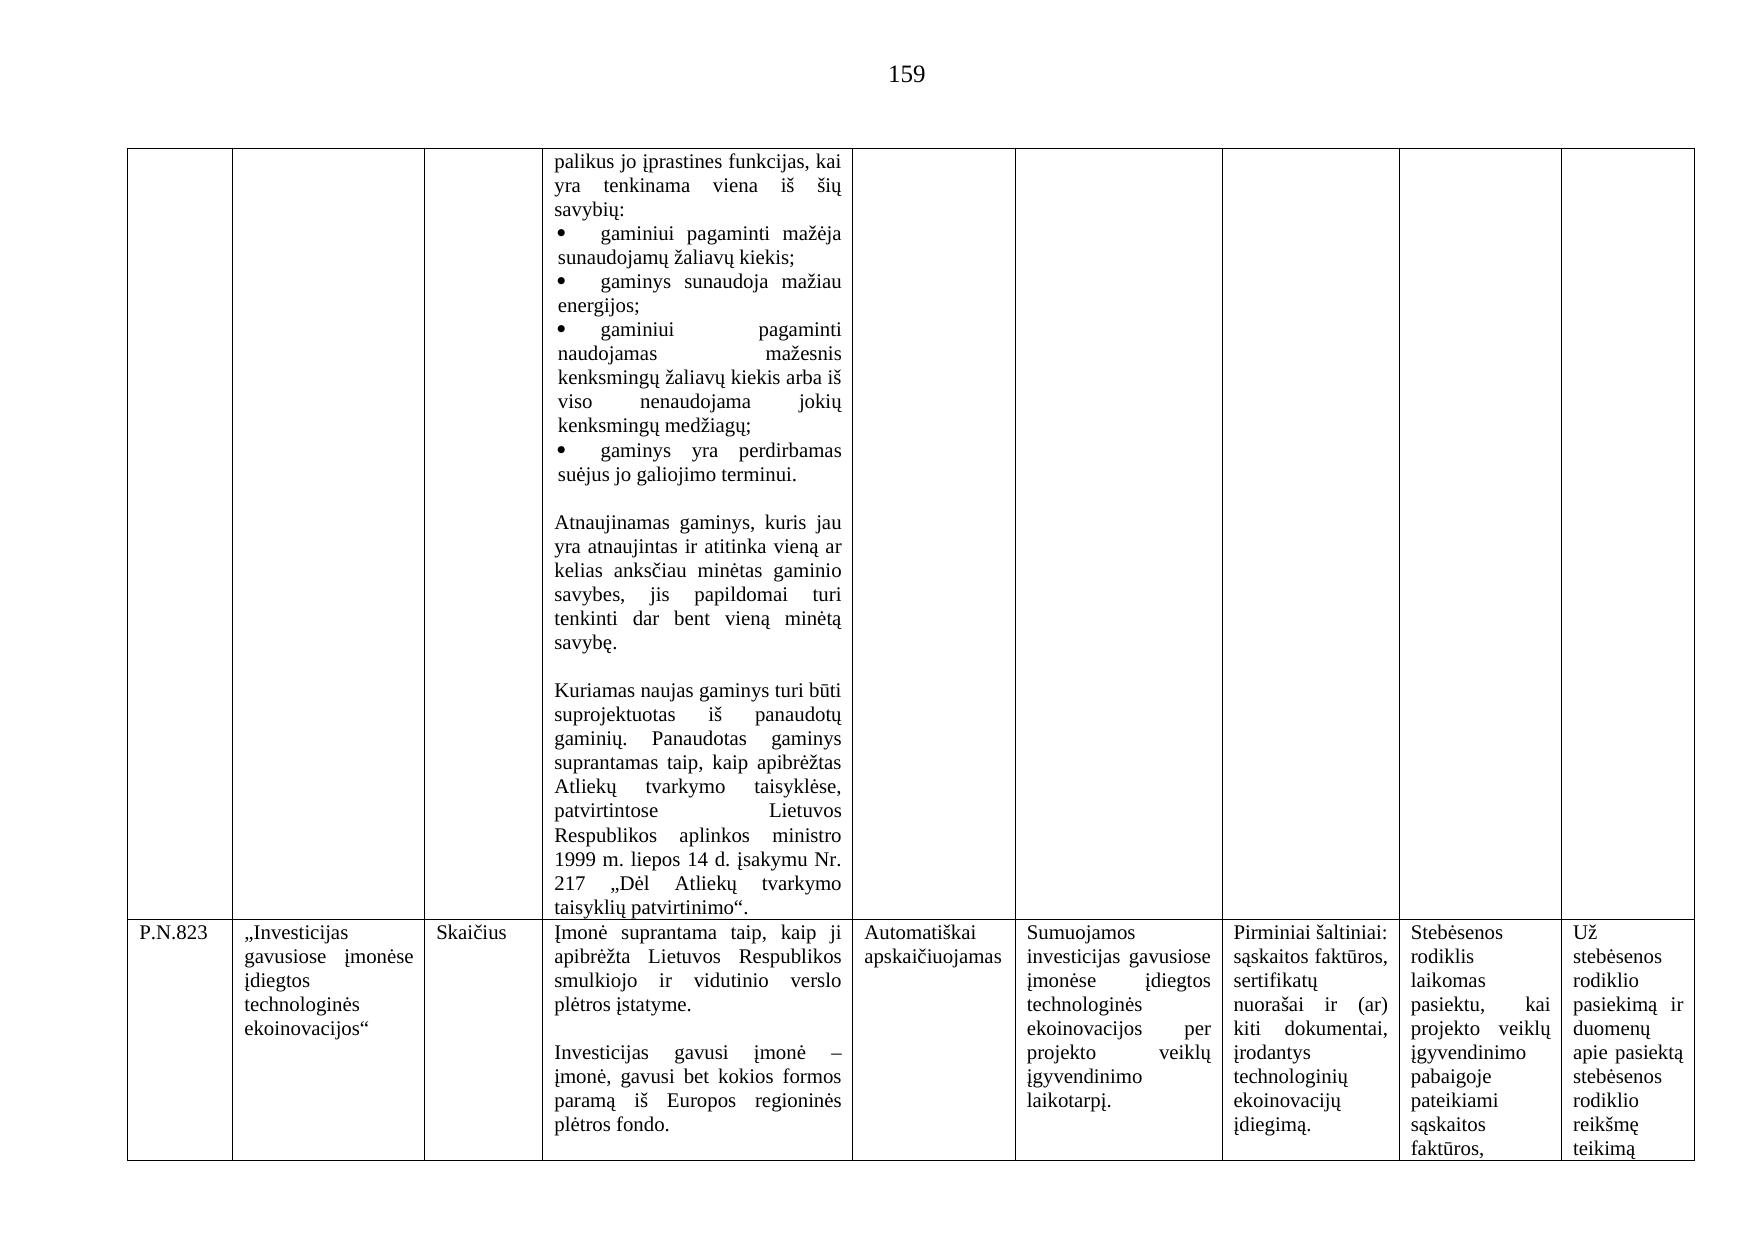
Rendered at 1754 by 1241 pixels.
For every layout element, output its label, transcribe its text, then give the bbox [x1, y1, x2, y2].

table_cell [1400, 149, 1561, 919]
table_cell Pirminiai šaltiniai: sąskaitos faktūros, sertifikatų nuorašai ir (ar) kiti dokumentai, įrodantys technologinių ekoinovacijų įdiegimą. [1223, 920, 1399, 1160]
table_cell [128, 149, 232, 919]
table_cell [233, 149, 424, 919]
table_cell Sumuojamos investicijas gavusiose įmonėse įdiegtos technologinės ekoinovacijos per projekto veiklų įgyvendinimo laikotarpį. [1016, 920, 1222, 1160]
table_cell palikus jo įprastines funkcijas, kai yra tenkinama viena iš šių savybių:  gaminiui pagaminti mažėja sunaudojamų žaliavų kiekis;  gaminys sunaudoja mažiau energijos;  gaminiui pagaminti naudojamas mažesnis kenksmingų žaliavų kiekis arba iš viso nenaudojama jokių kenksmingų medžiagų;  gaminys yra perdirbamas suėjus jo galiojimo terminui. Atnaujinamas gaminys, kuris jau yra atnaujintas ir atitinka vieną ar kelias anksčiau minėtas gaminio savybes, jis papildomai turi tenkinti dar bent vieną minėtą savybę. Kuriamas naujas gaminys turi būti suprojektuotas iš panaudotų gaminių. Panaudotas gaminys suprantamas taip, kaip apibrėžtas Atliekų tvarkymo taisyklėse, patvirtintose Lietuvos Respublikos aplinkos ministro 1999 m. liepos 14 d. įsakymu Nr. 217 „Dėl Atliekų tvarkymo taisyklių patvirtinimo“. [543, 149, 852, 919]
table_cell [1562, 149, 1694, 919]
table_cell Įmonė suprantama taip, kaip ji apibrėžta Lietuvos Respublikos smulkiojo ir vidutinio verslo plėtros įstatyme. Investicijas gavusi įmonė – įmonė, gavusi bet kokios formos paramą iš Europos regioninės plėtros fondo. [543, 920, 852, 1160]
table_cell Stebėsenos rodiklis laikomas pasiektu, kai projekto veiklų įgyvendinimo pabaigoje pateikiami sąskaitos faktūros, [1400, 920, 1561, 1160]
table_cell [425, 149, 542, 919]
table_cell „Investicijas gavusiose įmonėse įdiegtos technologinės ekoinovacijos“ [233, 920, 424, 1160]
table_cell Už stebėsenos rodiklio pasiekimą ir duomenų apie pasiektą stebėsenos rodiklio reikšmę teikimą [1562, 920, 1694, 1160]
table_cell [1016, 149, 1222, 919]
table_cell Skaičius [425, 920, 542, 1160]
table_cell P.N.823 [128, 920, 232, 1160]
table_cell [853, 149, 1015, 919]
table_cell Automatiškai apskaičiuojamas [853, 920, 1015, 1160]
table_cell [1223, 149, 1399, 919]
